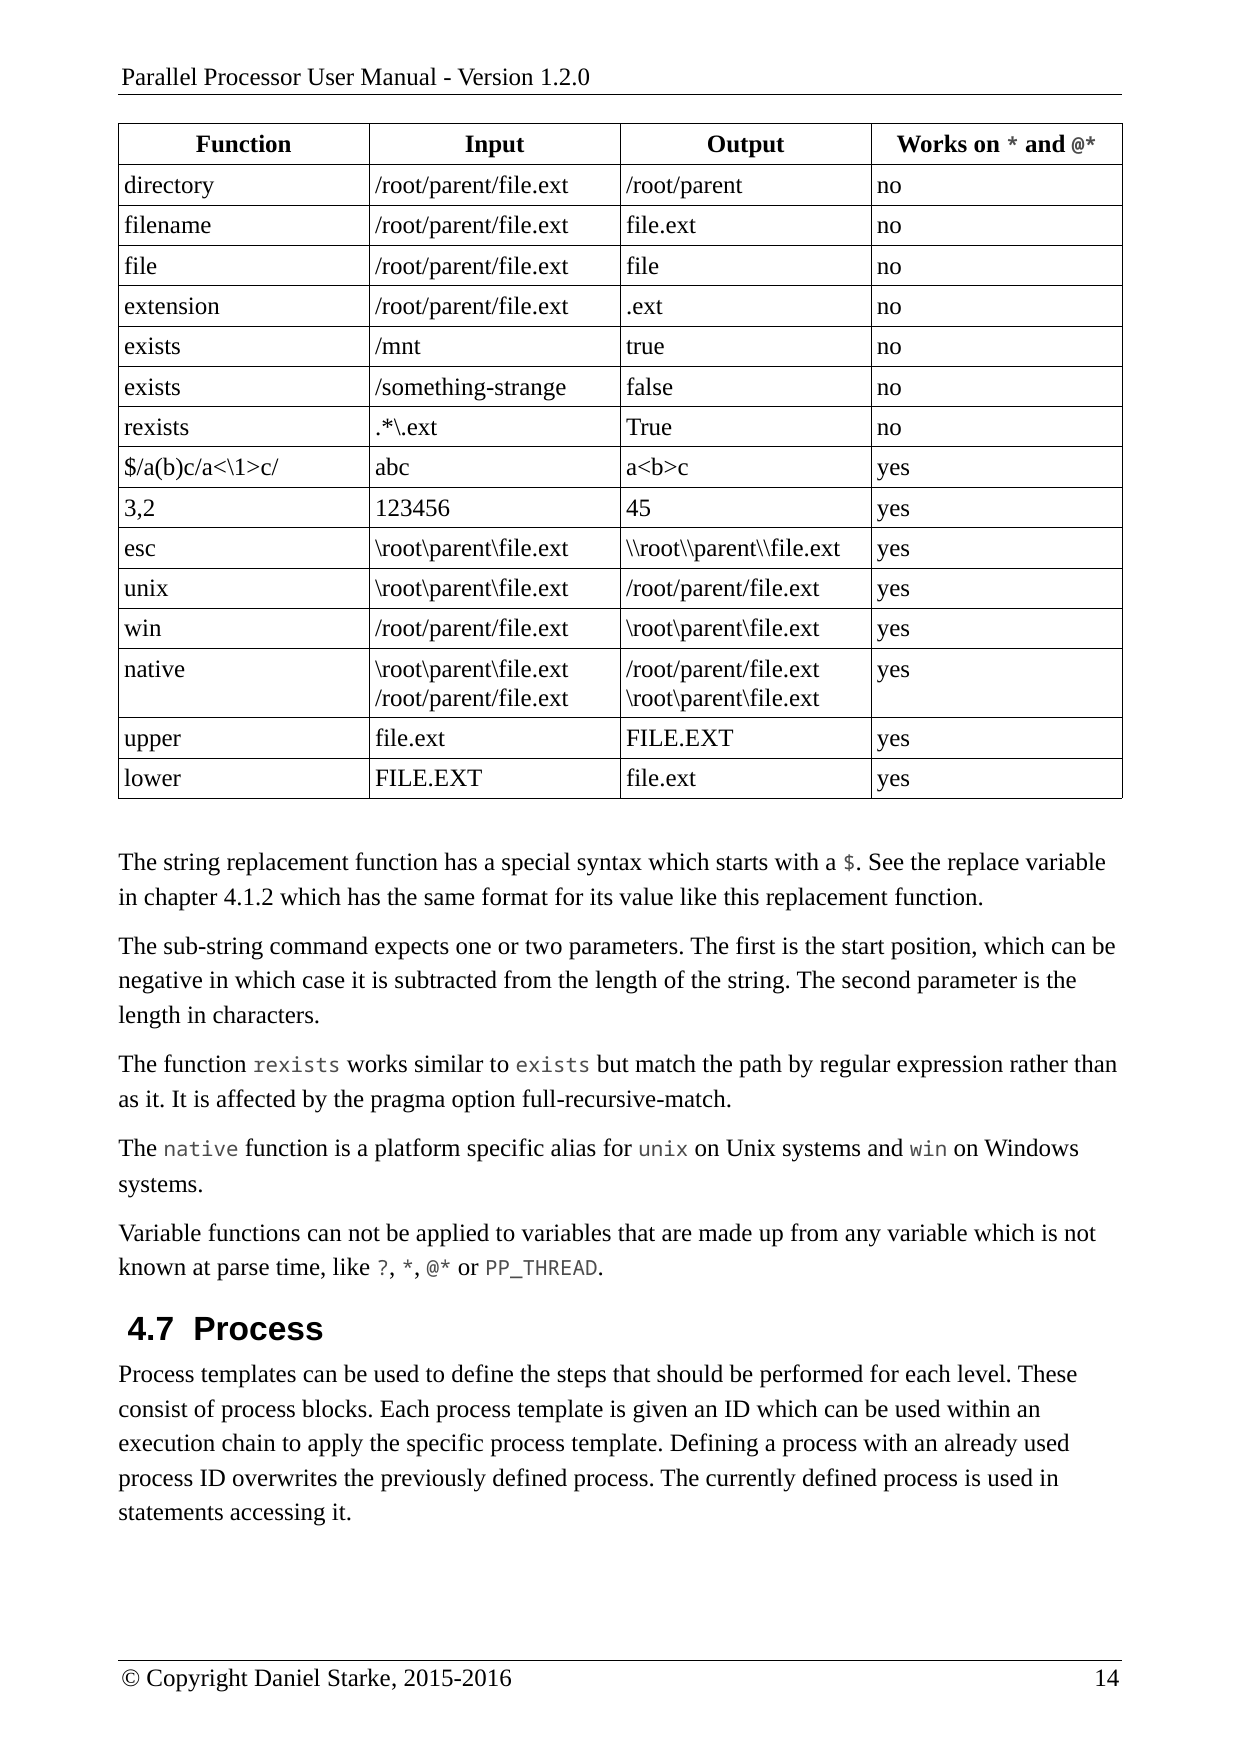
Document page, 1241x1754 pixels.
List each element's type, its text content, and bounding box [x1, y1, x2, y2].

text The string replacement function has a special syntax which starts with a $. See the replace variable in chapter 4.1.2 which has the same format for its value like this replacement function. [118, 847, 1122, 911]
table_cell directory [119, 165, 369, 204]
table_cell false [621, 367, 871, 406]
table_cell no [872, 206, 1122, 245]
table_header Function [119, 124, 369, 164]
table_cell file [119, 246, 369, 285]
table_cell /root/parent/file.ext [370, 286, 620, 326]
table_cell $/a(b)c/a<\1>c/ [119, 447, 369, 487]
text The sub-string command expects one or two parameters. The first is the start position, which can be negative in which case it is subtracted from the length of the string. The second parameter is the length in characters. [118, 931, 1122, 1029]
table_cell yes [872, 488, 1122, 527]
table_cell a<b>c [621, 447, 871, 487]
table_cell /root/parent/file.ext \root\parent\file.ext [621, 649, 871, 717]
table_cell true [621, 327, 871, 366]
table_cell file [621, 246, 871, 285]
table_cell True [621, 407, 871, 446]
table_cell esc [119, 528, 369, 567]
table_cell rexists [119, 407, 369, 446]
table_cell /root/parent/file.ext [370, 609, 620, 648]
table_cell \root\parent\file.ext /root/parent/file.ext [370, 649, 620, 717]
table_cell native [119, 649, 369, 717]
table_cell 45 [621, 488, 871, 527]
table_cell FILE.EXT [370, 759, 620, 798]
table_cell yes [872, 649, 1122, 717]
table_cell /root/parent [621, 165, 871, 204]
table_cell no [872, 286, 1122, 326]
table_cell no [872, 327, 1122, 366]
table_cell 123456 [370, 488, 620, 527]
table_cell yes [872, 569, 1122, 608]
table_header Works on * and @* [872, 124, 1122, 164]
table_cell no [872, 367, 1122, 406]
table_cell /root/parent/file.ext [370, 206, 620, 245]
table_cell \\root\\parent\\file.ext [621, 528, 871, 567]
table_cell yes [872, 447, 1122, 487]
table_cell .ext [621, 286, 871, 326]
table_cell file.ext [621, 206, 871, 245]
table_cell /root/parent/file.ext [621, 569, 871, 608]
text Process templates can be used to define the steps that should be performed for each level. These consist of process blocks. Each process template is given an ID which can be used within an execution chain to apply the specific process template. Defining a process with an already used process ID overwrites the previously defined process. The currently defined process is used in statements accessing it. [118, 1359, 1122, 1526]
table_cell exists [119, 327, 369, 366]
table_cell \root\parent\file.ext [370, 528, 620, 567]
table_cell abc [370, 447, 620, 487]
table_cell no [872, 165, 1122, 204]
table_cell no [872, 407, 1122, 446]
table_cell upper [119, 718, 369, 757]
subtitle Process [118, 1308, 1122, 1347]
table_cell extension [119, 286, 369, 326]
table_cell 3,2 [119, 488, 369, 527]
table_cell /root/parent/file.ext [370, 246, 620, 285]
text The native function is a platform specific alias for unix on Unix systems and win on Windows systems. [118, 1133, 1122, 1197]
table_cell win [119, 609, 369, 648]
table_cell .*\.ext [370, 407, 620, 446]
table_header Output [621, 124, 871, 164]
text The function rexists works similar to exists but match the path by regular expression rather than as it. It is affected by the pragma option full-recursive-match. [118, 1049, 1122, 1113]
table_cell unix [119, 569, 369, 608]
table_cell \root\parent\file.ext [621, 609, 871, 648]
table_cell /mnt [370, 327, 620, 366]
table_cell FILE.EXT [621, 718, 871, 757]
table_cell yes [872, 718, 1122, 757]
table_cell yes [872, 528, 1122, 567]
table_cell yes [872, 609, 1122, 648]
table_cell file.ext [621, 759, 871, 798]
table_cell \root\parent\file.ext [370, 569, 620, 608]
table_cell /something-strange [370, 367, 620, 406]
table_cell file.ext [370, 718, 620, 757]
table_header Input [370, 124, 620, 164]
table_cell no [872, 246, 1122, 285]
table_cell yes [872, 759, 1122, 798]
table_cell exists [119, 367, 369, 406]
table_cell filename [119, 206, 369, 245]
table_cell lower [119, 759, 369, 798]
text Variable functions can not be applied to variables that are made up from any variable which is not known at parse time, like ?, *, @* or PP_THREAD. [118, 1218, 1122, 1282]
table_cell /root/parent/file.ext [370, 165, 620, 204]
